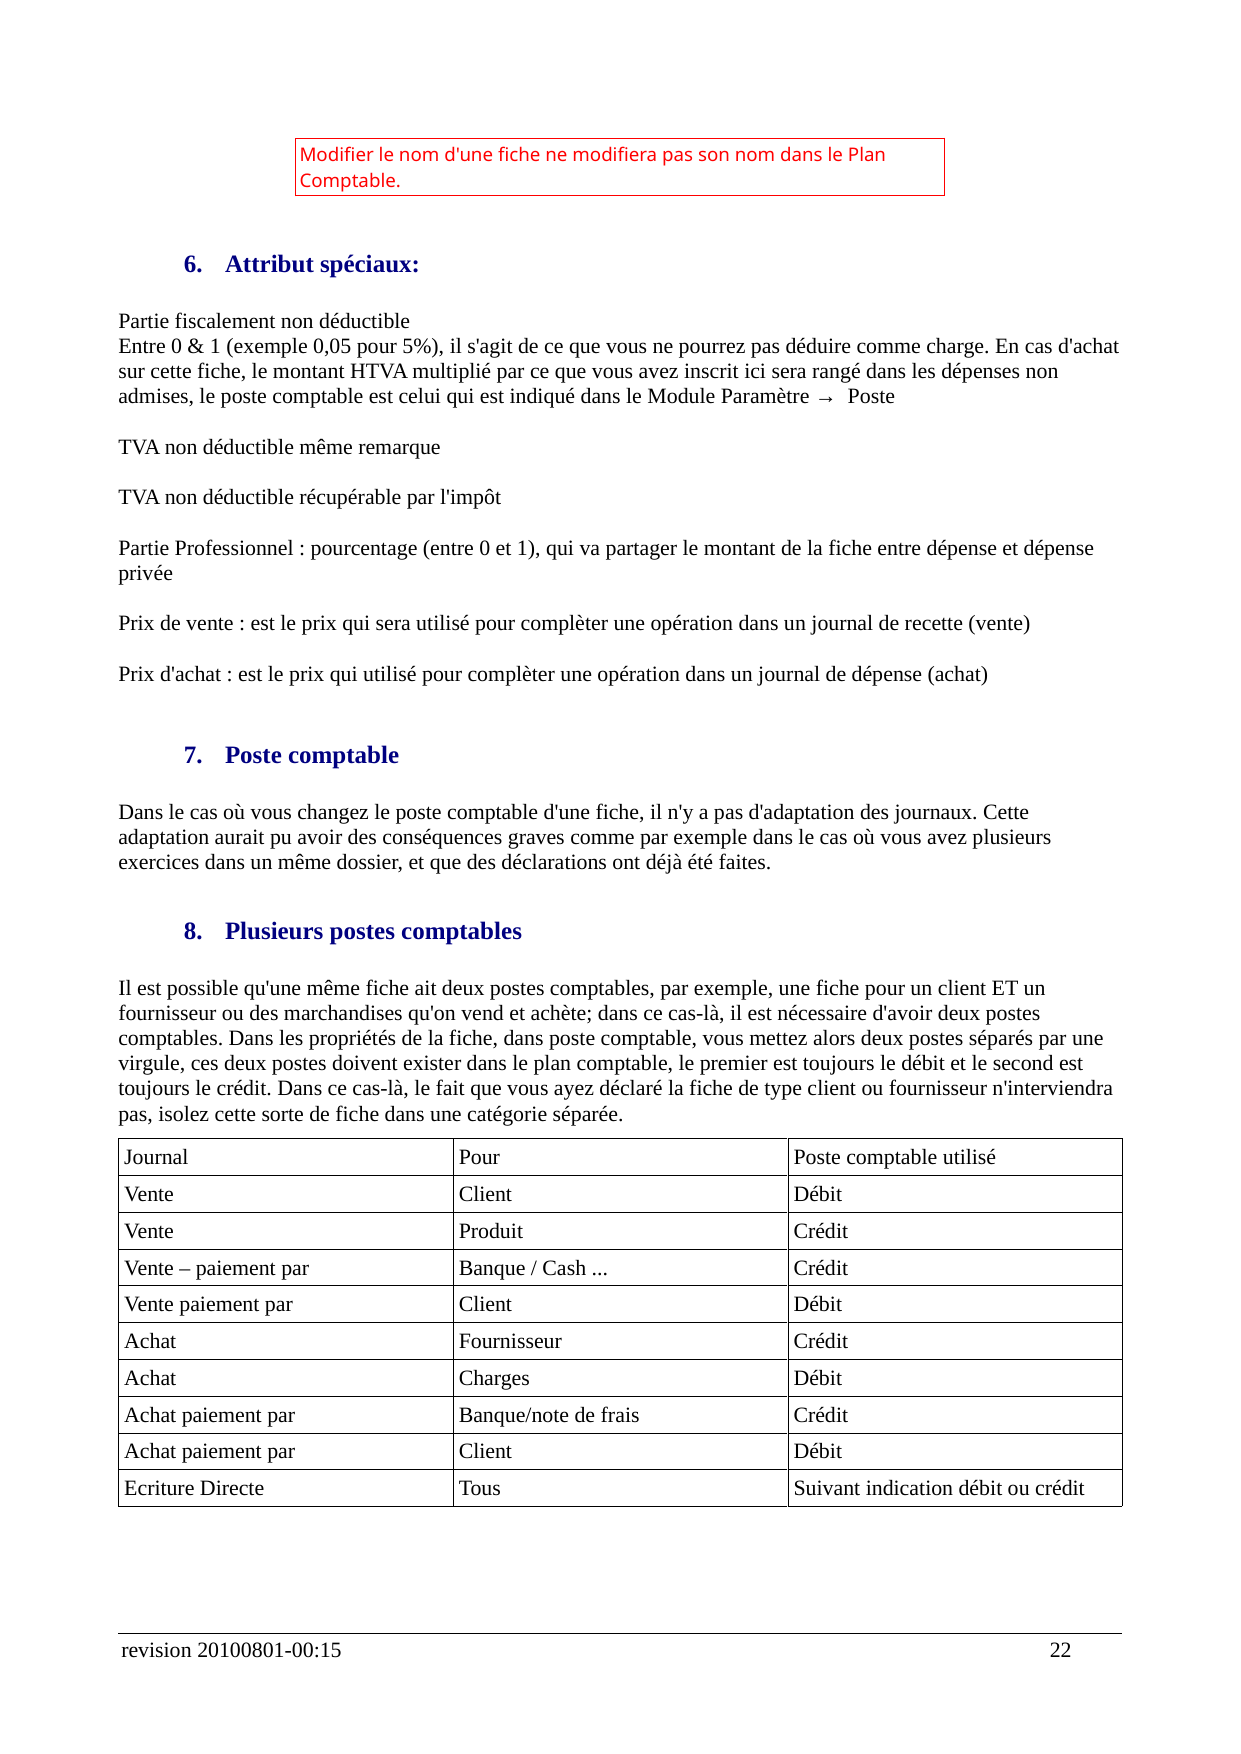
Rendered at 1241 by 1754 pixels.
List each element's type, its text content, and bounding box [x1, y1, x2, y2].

table_header Journal [119, 1139, 453, 1175]
text Prix de vente : est le prix qui sera utilisé pour complèter une opération dans un journal de recette (vente) [118, 610, 1122, 635]
table_cell Client [454, 1434, 787, 1469]
table_cell Débit [789, 1360, 1122, 1396]
table_cell Tous [454, 1470, 787, 1506]
text TVA non déductible même remarque [118, 434, 1122, 459]
subtitle Attribut spéciaux: [177, 249, 1122, 278]
table_cell Vente – paiement par [119, 1250, 453, 1285]
table_cell Vente [119, 1176, 453, 1212]
table_cell Achat paiement par [119, 1397, 453, 1433]
table_cell Charges [454, 1360, 787, 1396]
table_cell Crédit [789, 1250, 1122, 1285]
text Modifier le nom d'une fiche ne modifiera pas son nom dans le Plan Comptable. [296, 139, 944, 195]
table_cell Débit [789, 1434, 1122, 1469]
table_cell Débit [789, 1176, 1122, 1212]
table_cell Achat [119, 1360, 453, 1396]
text Partie Professionnel : pourcentage (entre 0 et 1), qui va partager le montant de la fiche entre dépense et dépense privée [118, 534, 1122, 585]
table_cell Ecriture Directe [119, 1470, 453, 1506]
table_cell Vente [119, 1213, 453, 1249]
table_cell Banque / Cash ... [454, 1250, 787, 1285]
table_cell Achat paiement par [119, 1434, 453, 1469]
table_header Pour [454, 1139, 787, 1175]
table_cell Crédit [789, 1323, 1122, 1359]
text Partie fiscalement non déductible [118, 308, 1122, 333]
table_cell Banque/note de frais [454, 1397, 787, 1433]
table_cell Crédit [789, 1213, 1122, 1249]
table_cell Fournisseur [454, 1323, 787, 1359]
subtitle Poste comptable [177, 741, 1122, 769]
table_cell Achat [119, 1323, 453, 1359]
text Dans le cas où vous changez le poste comptable d'une fiche, il n'y a pas d'adaptation des journaux. Cette adaptation aurait pu avoir des conséquences graves comme par exemple dans le cas où vous avez plusieurs exercices dans un même dossier, et que des déclarations ont déjà été faites. [118, 799, 1122, 874]
text Prix d'achat : est le prix qui utilisé pour complèter une opération dans un journal de dépense (achat) [118, 661, 1122, 686]
table_cell Crédit [789, 1397, 1122, 1433]
table_cell Client [454, 1286, 787, 1322]
table_header Poste comptable utilisé [789, 1139, 1122, 1175]
table_cell Produit [454, 1213, 787, 1249]
text Il est possible qu'une même fiche ait deux postes comptables, par exemple, une fiche pour un client ET un fournisseur ou des marchandises qu'on vend et achète; dans ce cas-là, il est nécessaire d'avoir deux postes comptables. Dans les propriétés de la fiche, dans poste comptable, vous mettez alors deux postes séparés par une virgule, ces deux postes doivent exister dans le plan comptable, le premier est toujours le débit et le second est toujours le crédit. Dans ce cas-là, le fait que vous ayez déclaré la fiche de type client ou fournisseur n'interviendra pas, isolez cette sorte de fiche dans une catégorie séparée. [118, 974, 1122, 1126]
table_cell Suivant indication débit ou crédit [789, 1470, 1122, 1506]
table_cell Vente paiement par [119, 1286, 453, 1322]
table_cell Client [454, 1176, 787, 1212]
subtitle Plusieurs postes comptables [177, 916, 1122, 945]
text TVA non déductible récupérable par l'impôt [118, 484, 1122, 509]
text Entre 0 & 1 (exemple 0,05 pour 5%), il s'agit de ce que vous ne pourrez pas déduire comme charge. En cas d'achat sur cette fiche, le montant HTVA multiplié par ce que vous avez inscrit ici sera rangé dans les dépenses non admises, le poste comptable est celui qui est indiqué dans le Module Paramètre → Poste [118, 333, 1122, 408]
table_cell Débit [789, 1286, 1122, 1322]
